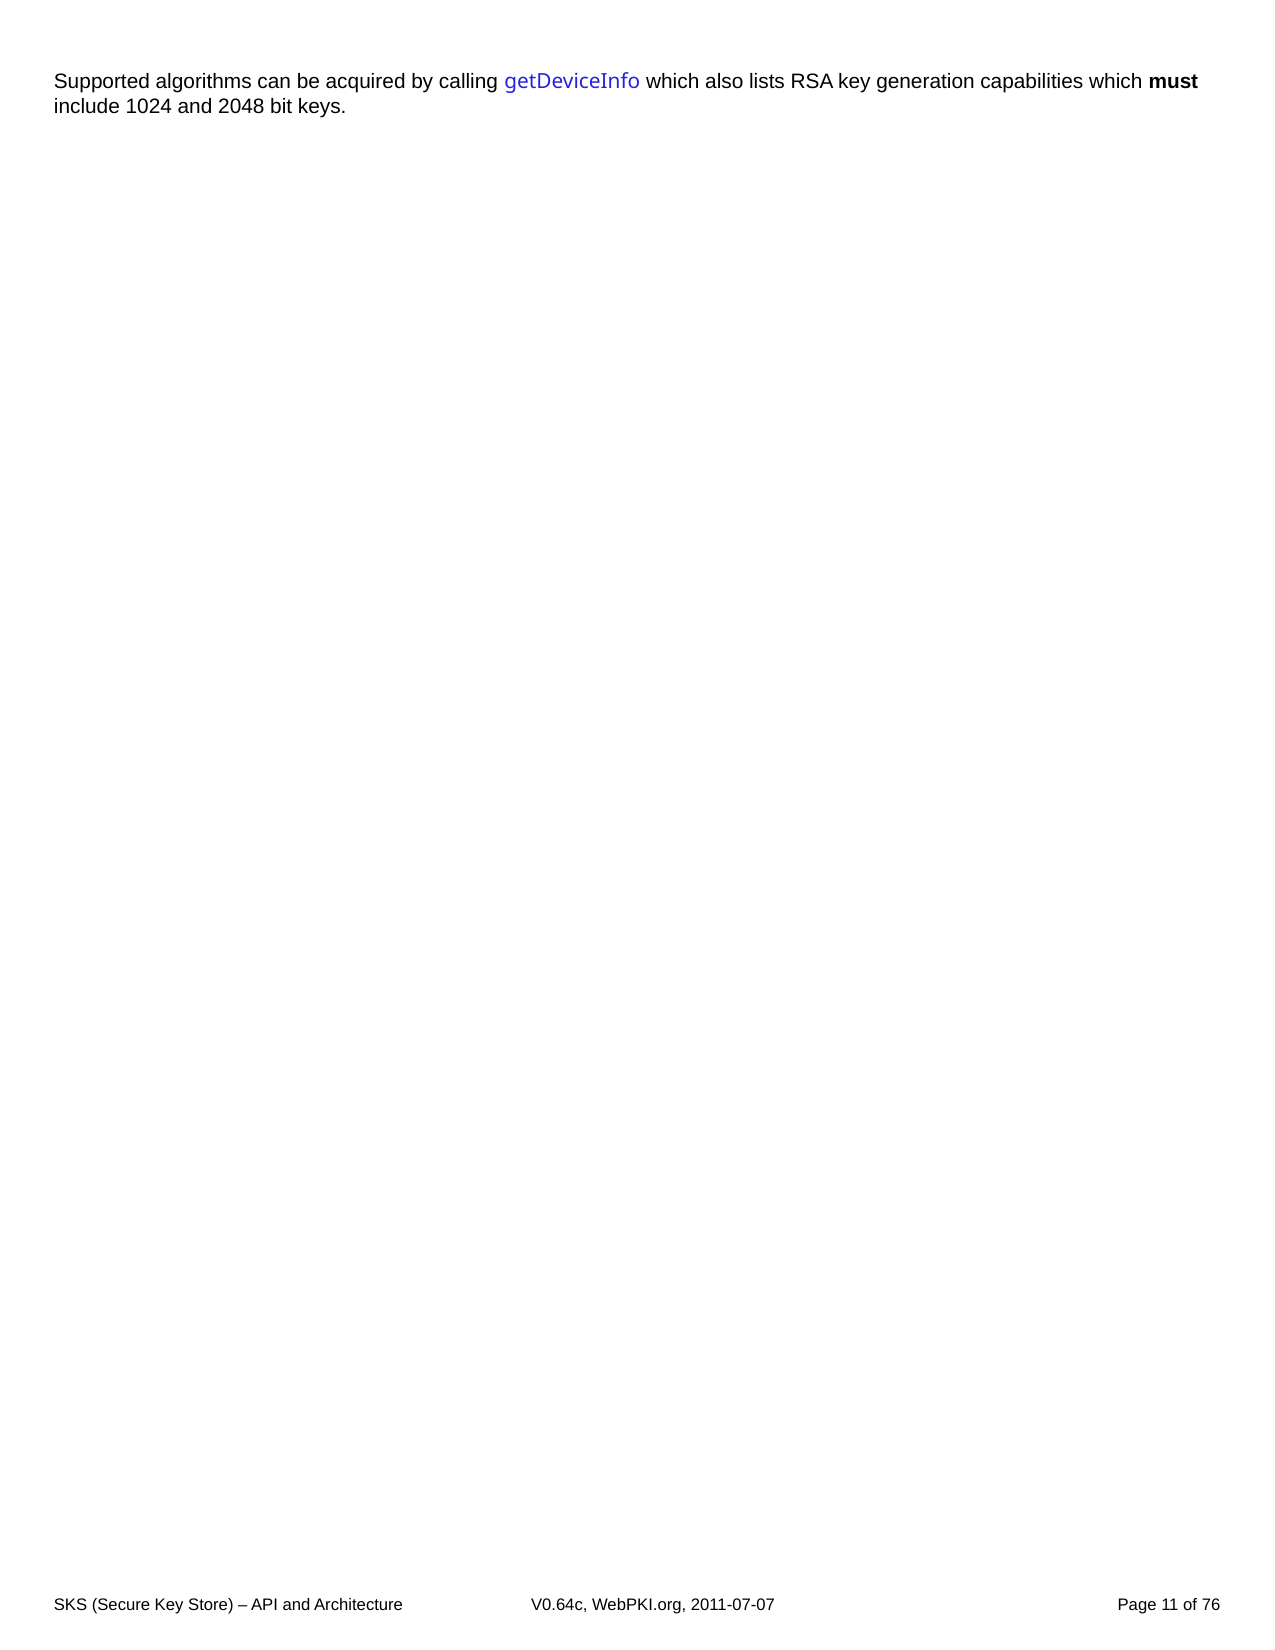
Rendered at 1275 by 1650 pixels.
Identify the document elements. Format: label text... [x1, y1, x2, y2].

text Supported algorithms can be acquired by calling getDeviceInfo which also lists RSA key generation capabilities which must include 1024 and 2048 bit keys. [54, 66, 1221, 118]
